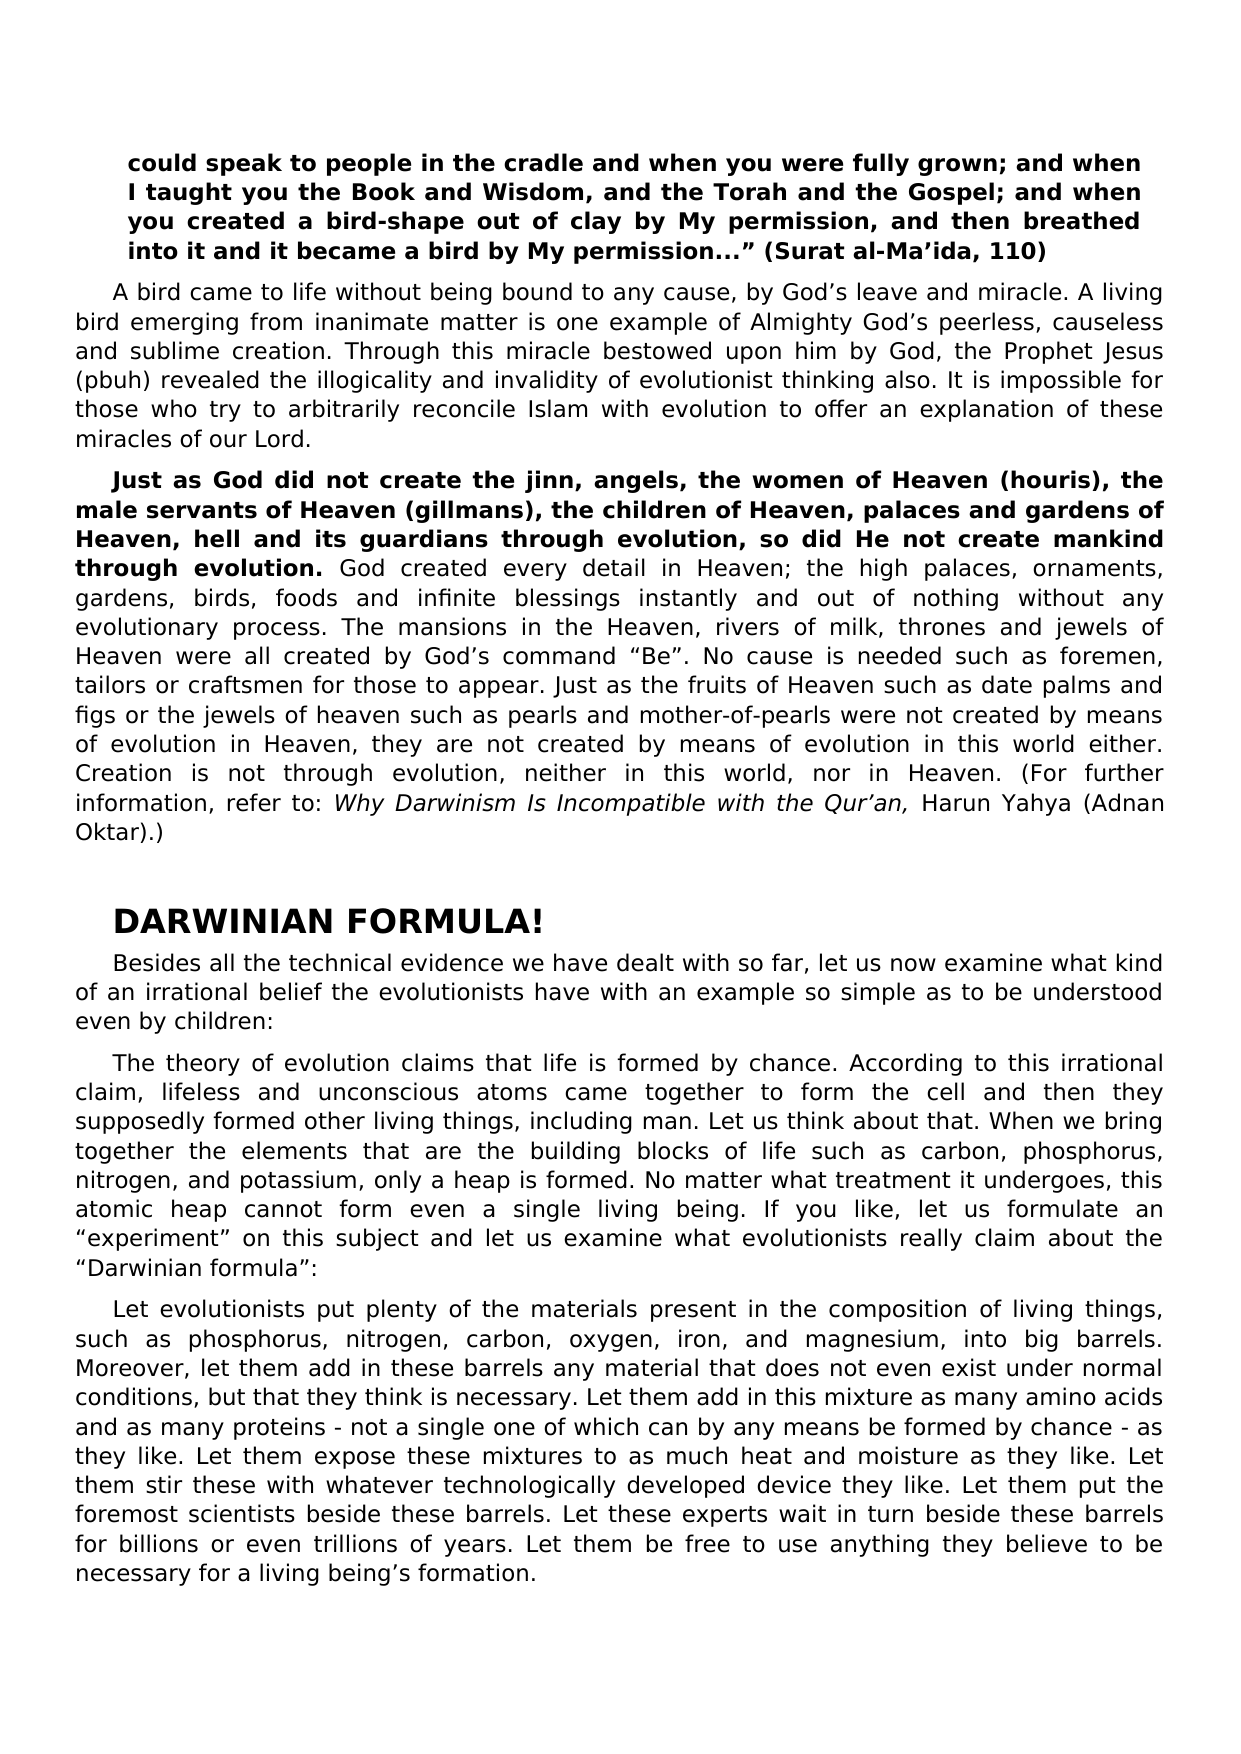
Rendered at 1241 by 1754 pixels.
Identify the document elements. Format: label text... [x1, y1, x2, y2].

text A bird came to life without being bound to any cause, by God’s leave and miracle. A living bird emerging from inanimate matter is one example of Almighty God’s peerless, causeless and sublime creation. Through this miracle bestowed upon him by God, the Prophet Jesus (pbuh) revealed the illogicality and invalidity of evolutionist thinking also. It is impossible for those who try to arbitrarily reconcile Islam with evolution to offer an explanation of these miracles of our Lord. [75, 279, 1165, 453]
text could speak to people in the cradle and when you were fully grown; and when I taught you the Book and Wisdom, and the Torah and the Gospel; and when you created a bird-shape out of clay by My permission, and then breathed into it and it became a bird by My permission...” (Surat al-Ma’ida, 110) [127, 150, 1143, 264]
text Just as God did not create the jinn, angels, the women of Heaven (houris), the male servants of Heaven (gillmans), the children of Heaven, palaces and gardens of Heaven, hell and its guardians through evolution, so did He not create mankind through evolution. God created every detail in Heaven; the high palaces, ornaments, gardens, birds, foods and infinite blessings instantly and out of nothing without any evolutionary process. The mansions in the Heaven, rivers of milk, thrones and jewels of Heaven were all created by God’s command “Be”. No cause is needed such as foremen, tailors or craftsmen for those to appear. Just as the fruits of Heaven such as date palms and figs or the jewels of heaven such as pearls and mother-of-pearls were not created by means of evolution in Heaven, they are not created by means of evolution in this world either. Creation is not through evolution, neither in this world, nor in Heaven. (For further information, refer to: Why Darwinism Is Incompatible with the Qur’an, Harun Yahya (Adnan Oktar).) [75, 468, 1165, 846]
subtitle DARWINIAN FORMULA! [112, 902, 1165, 941]
text Let evolutionists put plenty of the materials present in the composition of living things, such as phosphorus, nitrogen, carbon, oxygen, iron, and magnesium, into big barrels. Moreover, let them add in these barrels any material that does not even exist under normal conditions, but that they think is necessary. Let them add in this mixture as many amino acids and as many proteins - not a single one of which can by any means be formed by chance - as they like. Let them expose these mixtures to as much heat and moisture as they like. Let them stir these with whatever technologically developed device they like. Let them put the foremost scientists beside these barrels. Let these experts wait in turn beside these barrels for billions or even trillions of years. Let them be free to use anything they believe to be necessary for a living being’s formation. [75, 1297, 1165, 1587]
text The theory of evolution claims that life is formed by chance. According to this irrational claim, lifeless and unconscious atoms came together to form the cell and then they supposedly formed other living things, including man. Let us think about that. When we bring together the elements that are the building blocks of life such as carbon, phosphorus, nitrogen, and potassium, only a heap is formed. No matter what treatment it undergoes, this atomic heap cannot form even a single living being. If you like, let us formulate an “experiment” on this subject and let us examine what evolutionists really claim about the “Darwinian formula”: [75, 1050, 1165, 1282]
text Besides all the technical evidence we have dealt with so far, let us now examine what kind of an irrational belief the evolutionists have with an example so simple as to be understood even by children: [75, 950, 1165, 1035]
